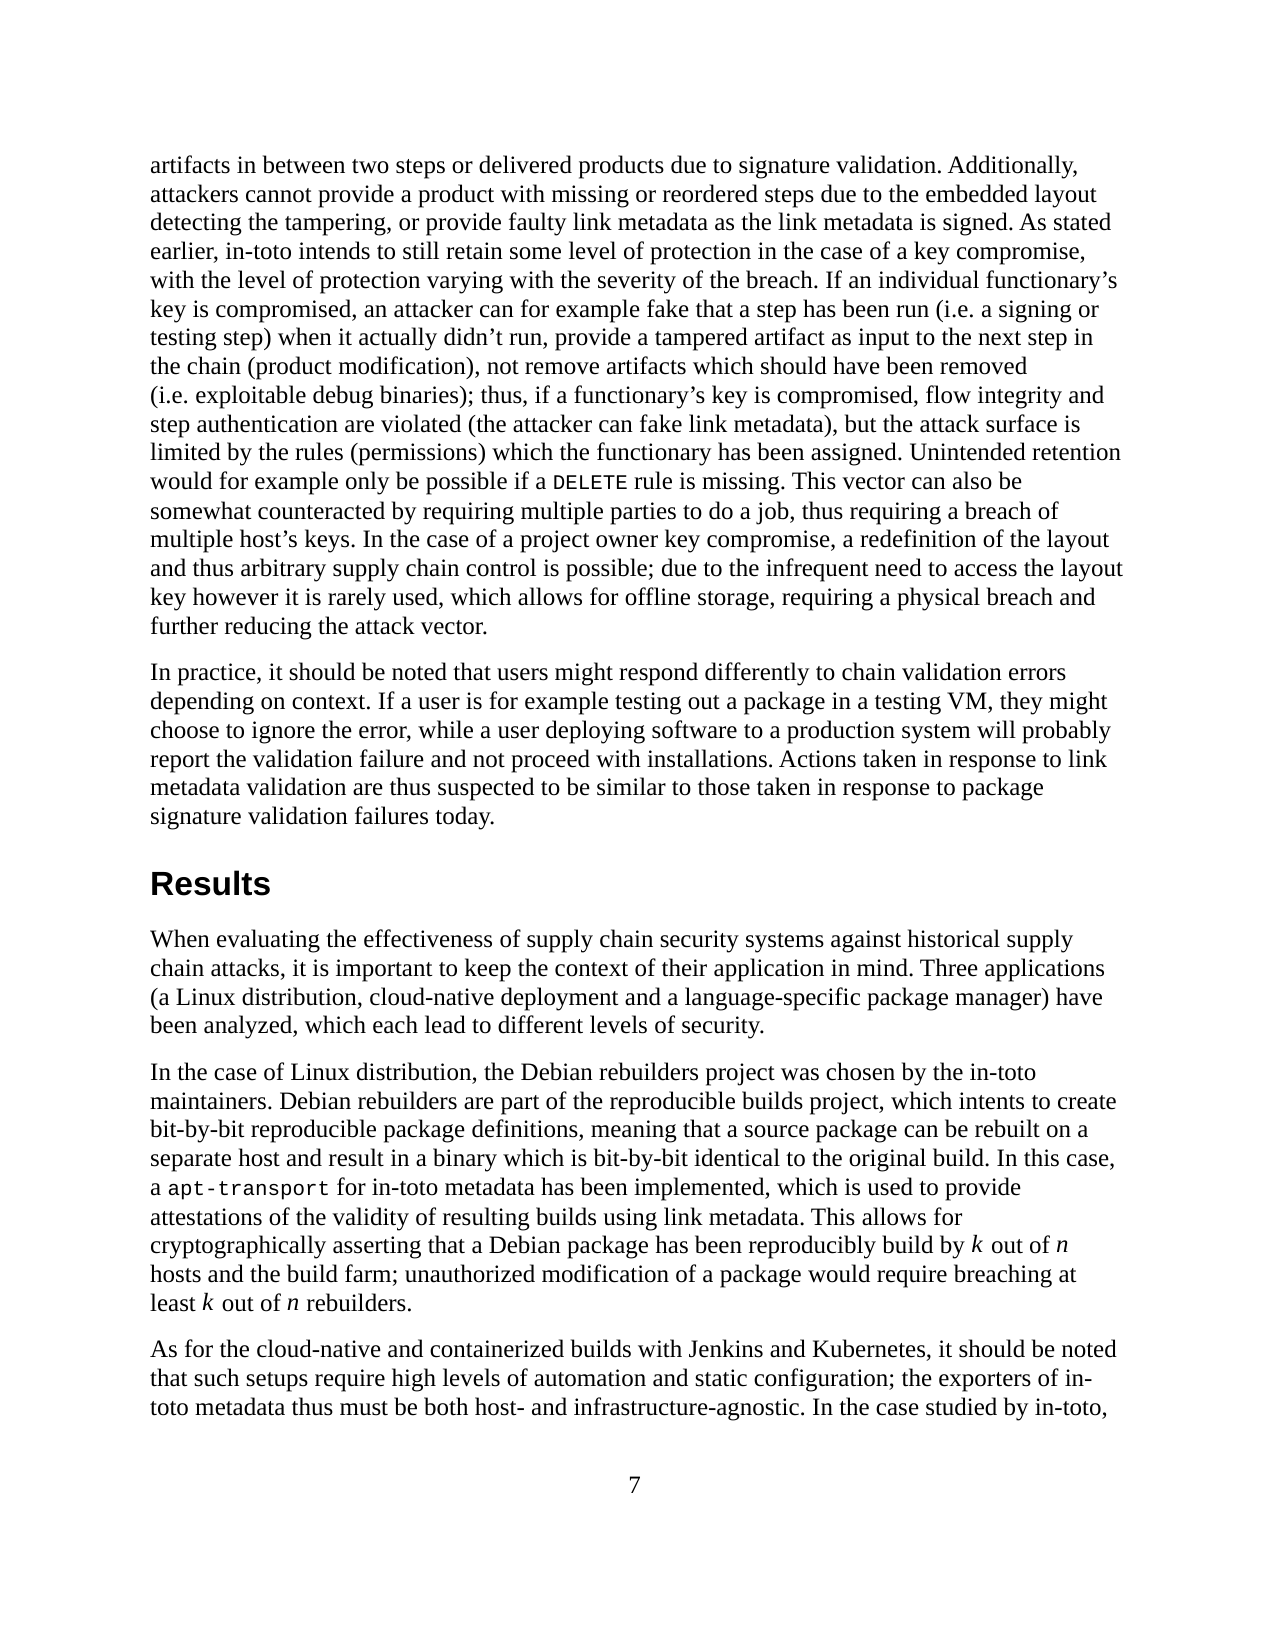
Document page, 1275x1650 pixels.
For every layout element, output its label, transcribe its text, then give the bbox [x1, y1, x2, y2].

text As for the cloud-native and containerized builds with Jenkins and Kubernetes, it should be noted that such setups require high levels of automation and static configuration; the exporters of in-toto metadata thus must be both host- and infrastructure-agnostic. In the case studied by in-toto, [150, 1334, 1125, 1421]
text In practice, it should be noted that users might respond differently to chain validation errors depending on context. If a user is for example testing out a package in a testing VM, they might choose to ignore the error, while a user deploying software to a production system will probably report the validation failure and not proceed with installations. Actions taken in response to link metadata validation are thus suspected to be similar to those taken in response to package signature validation failures today. [150, 657, 1125, 830]
text When evaluating the effectiveness of supply chain security systems against historical supply chain attacks, it is important to keep the context of their application in mind. Three applications (a Linux distribution, cloud-native deployment and a language-specific package manager) have been analyzed, which each lead to different levels of security. [150, 924, 1125, 1039]
subtitle Results [150, 864, 1125, 903]
text artifacts in between two steps or delivered products due to signature validation. Additionally, attackers cannot provide a product with missing or reordered steps due to the embedded layout detecting the tampering, or provide faulty link metadata as the link metadata is signed. As stated earlier, in-toto intends to still retain some level of protection in the case of a key compromise, with the level of protection varying with the severity of the breach. If an individual functionary’s key is compromised, an attacker can for example fake that a step has been run (i.e. a signing or testing step) when it actually didn’t run, provide a tampered artifact as input to the next step in the chain (product modification), not remove artifacts which should have been removed (i.e. exploitable debug binaries); thus, if a functionary’s key is compromised, flow integrity and step authentication are violated (the attacker can fake link metadata), but the attack surface is limited by the rules (permissions) which the functionary has been assigned. Unintended retention would for example only be possible if a DELETE rule is missing. This vector can also be somewhat counteracted by requiring multiple parties to do a job, thus requiring a breach of multiple host’s keys. In the case of a project owner key compromise, a redefinition of the layout and thus arbitrary supply chain control is possible; due to the infrequent need to access the layout key however it is rarely used, which allows for offline storage, requiring a physical breach and further reducing the attack vector. [150, 150, 1125, 639]
text In the case of Linux distribution, the Debian rebuilders project was chosen by the in-toto maintainers. Debian rebuilders are part of the reproducible builds project, which intents to create bit-by-bit reproducible package definitions, meaning that a source package can be rebuilt on a separate host and result in a binary which is bit-by-bit identical to the original build. In this case, a apt-transport for in-toto metadata has been implemented, which is used to provide attestations of the validity of resulting builds using link metadata. This allows for cryptographically asserting that a Debian package has been reproducibly build by out of hosts and the build farm; unauthorized modification of a package would require breaching at least out of rebuilders. [150, 1057, 1125, 1317]
